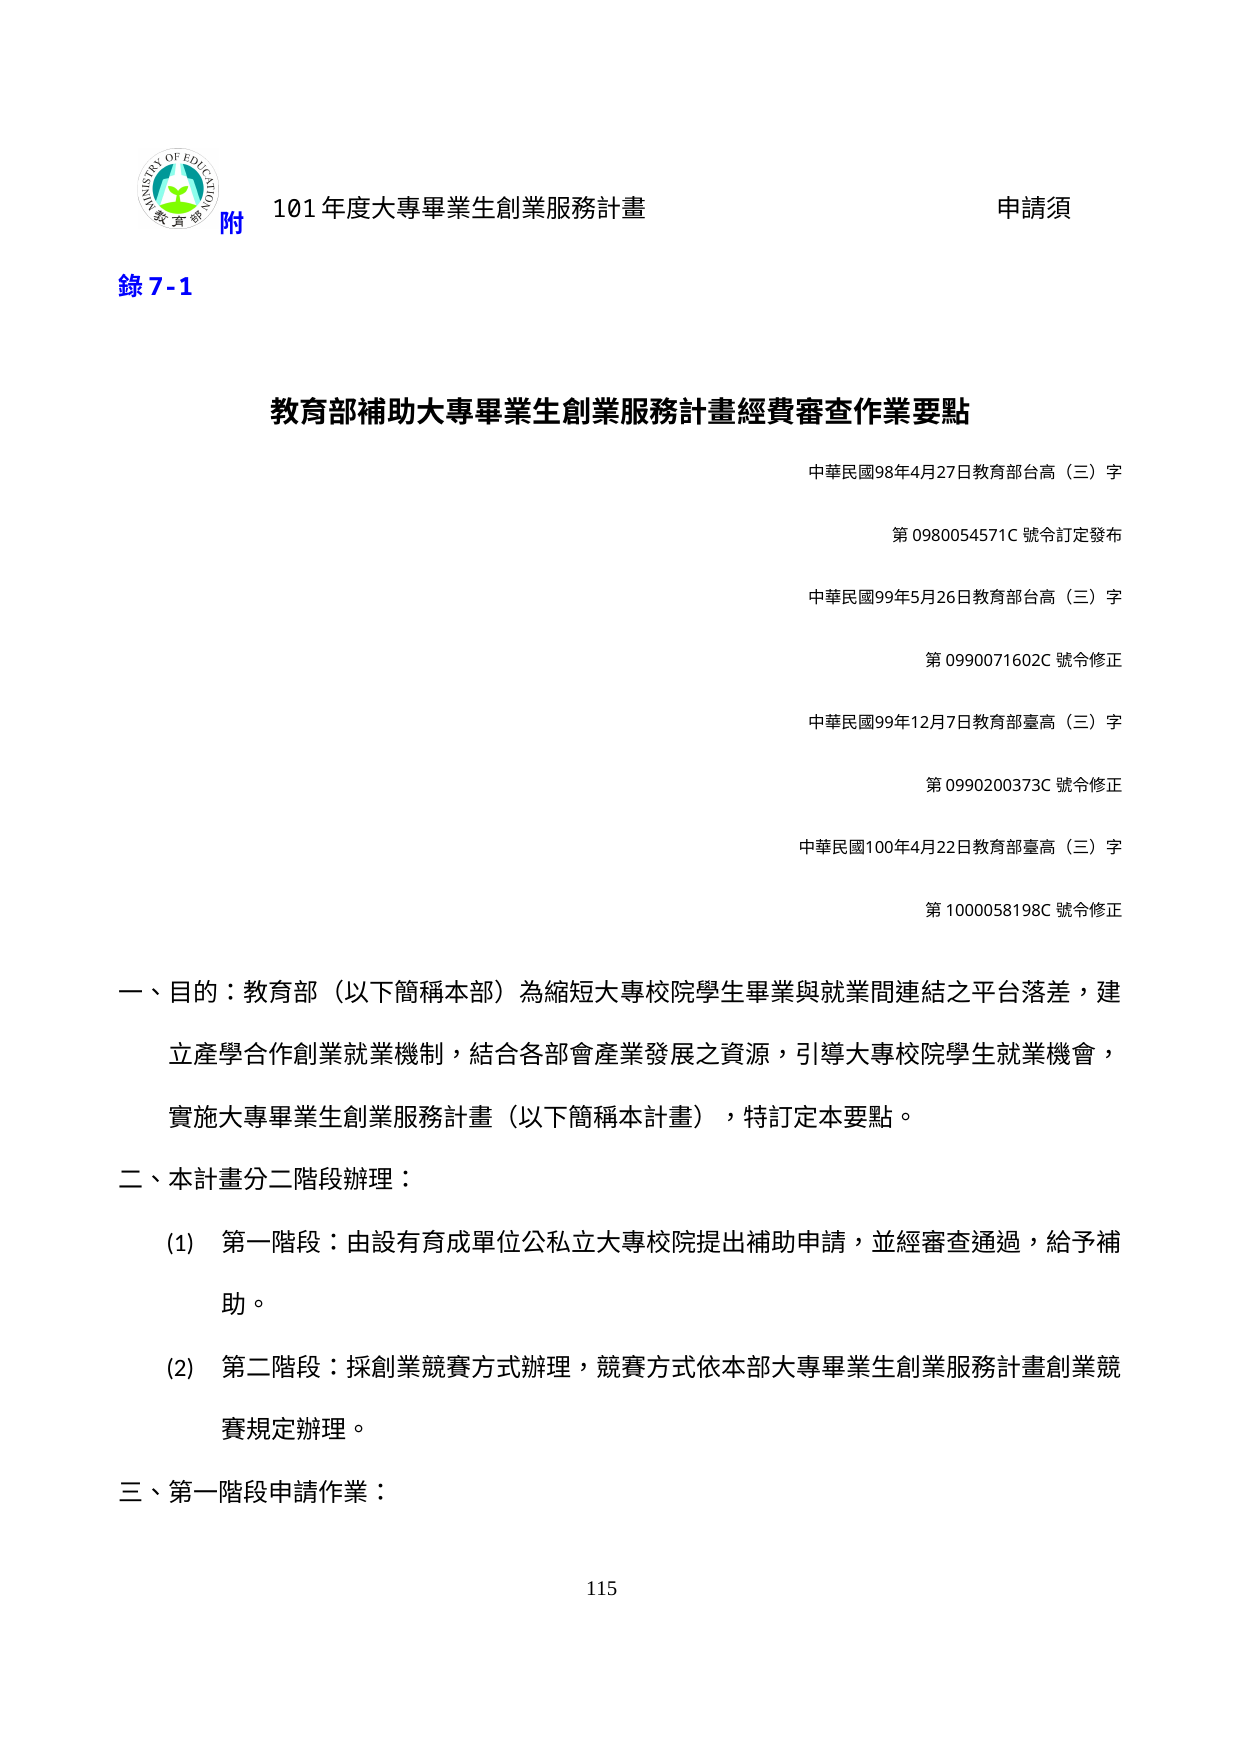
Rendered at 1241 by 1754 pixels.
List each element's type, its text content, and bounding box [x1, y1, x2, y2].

text 附錄7-1 [118, 180, 1122, 305]
text 第 1000058198C 號令修正 [118, 868, 1122, 930]
text 中華民國99年5月26日教育部台高（三）字 [118, 555, 1122, 618]
text 中華民國98年4月27日教育部台高（三）字 [118, 430, 1122, 493]
text 中華民國100年4月22日教育部臺高（三）字 [118, 805, 1122, 868]
text 二、本計畫分二階段辦理： [118, 1136, 1122, 1199]
text 中華民國99年12月7日教育部臺高（三）字 [118, 680, 1122, 743]
text 第0990200373C 號令修正 [118, 743, 1122, 805]
text 一、目的：教育部（以下簡稱本部）為縮短大專校院學生畢業與就業間連結之平台落差，建立產學合作創業就業機制，結合各部會產業發展之資源，引導大專校院學生就業機會，實施大專畢業生創業服務計畫（以下簡稱本計畫），特訂定本要點。 [118, 949, 1122, 1136]
text 教育部補助大專畢業生創業服務計畫經費審查作業要點 [118, 368, 1122, 430]
list 第二階段：採創業競賽方式辦理，競賽方式依本部大專畢業生創業服務計畫創業競賽規定辦理。 [166, 1324, 1122, 1449]
text 第 0980054571C 號令訂定發布 [118, 493, 1122, 555]
text 第 0990071602C 號令修正 [118, 618, 1122, 680]
list 第一階段：由設有育成單位公私立大專校院提出補助申請，並經審查通過，給予補助。 [166, 1199, 1122, 1324]
text 三、第一階段申請作業： [118, 1449, 1122, 1511]
